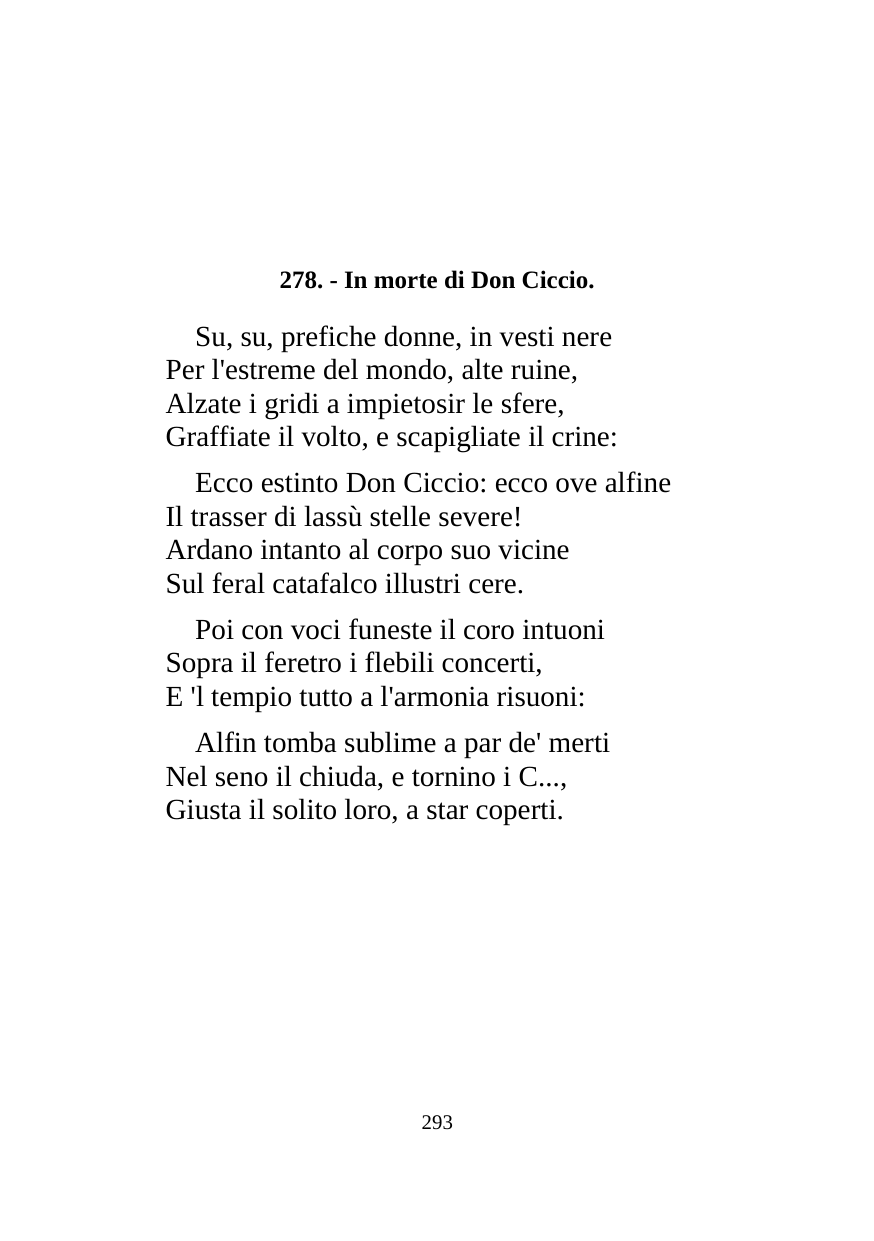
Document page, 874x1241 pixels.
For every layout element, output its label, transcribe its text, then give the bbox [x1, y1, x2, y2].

text Poi con voci funeste il coro intuoni Sopra il feretro i flebili concerti, E 'l tempio tutto a l'armonia risuoni: [165, 612, 768, 713]
text Su, su, prefiche donne, in vesti nere Per l'estreme del mondo, alte ruine, Alzate i gridi a impietosir le sfere, Graffiate il volto, e scapigliate il crine: [165, 319, 768, 453]
text Ecco estinto Don Ciccio: ecco ove alfine Il trasser di lassù stelle severe! Ardano intanto al corpo suo vicine Sul feral catafalco illustri cere. [165, 465, 768, 599]
text Alfin tomba sublime a par de' merti Nel seno il chiuda, e tornino i C..., Giusta il solito loro, a star coperti. [165, 725, 768, 826]
text 278. - In morte di Don Ciccio. [106, 265, 768, 294]
